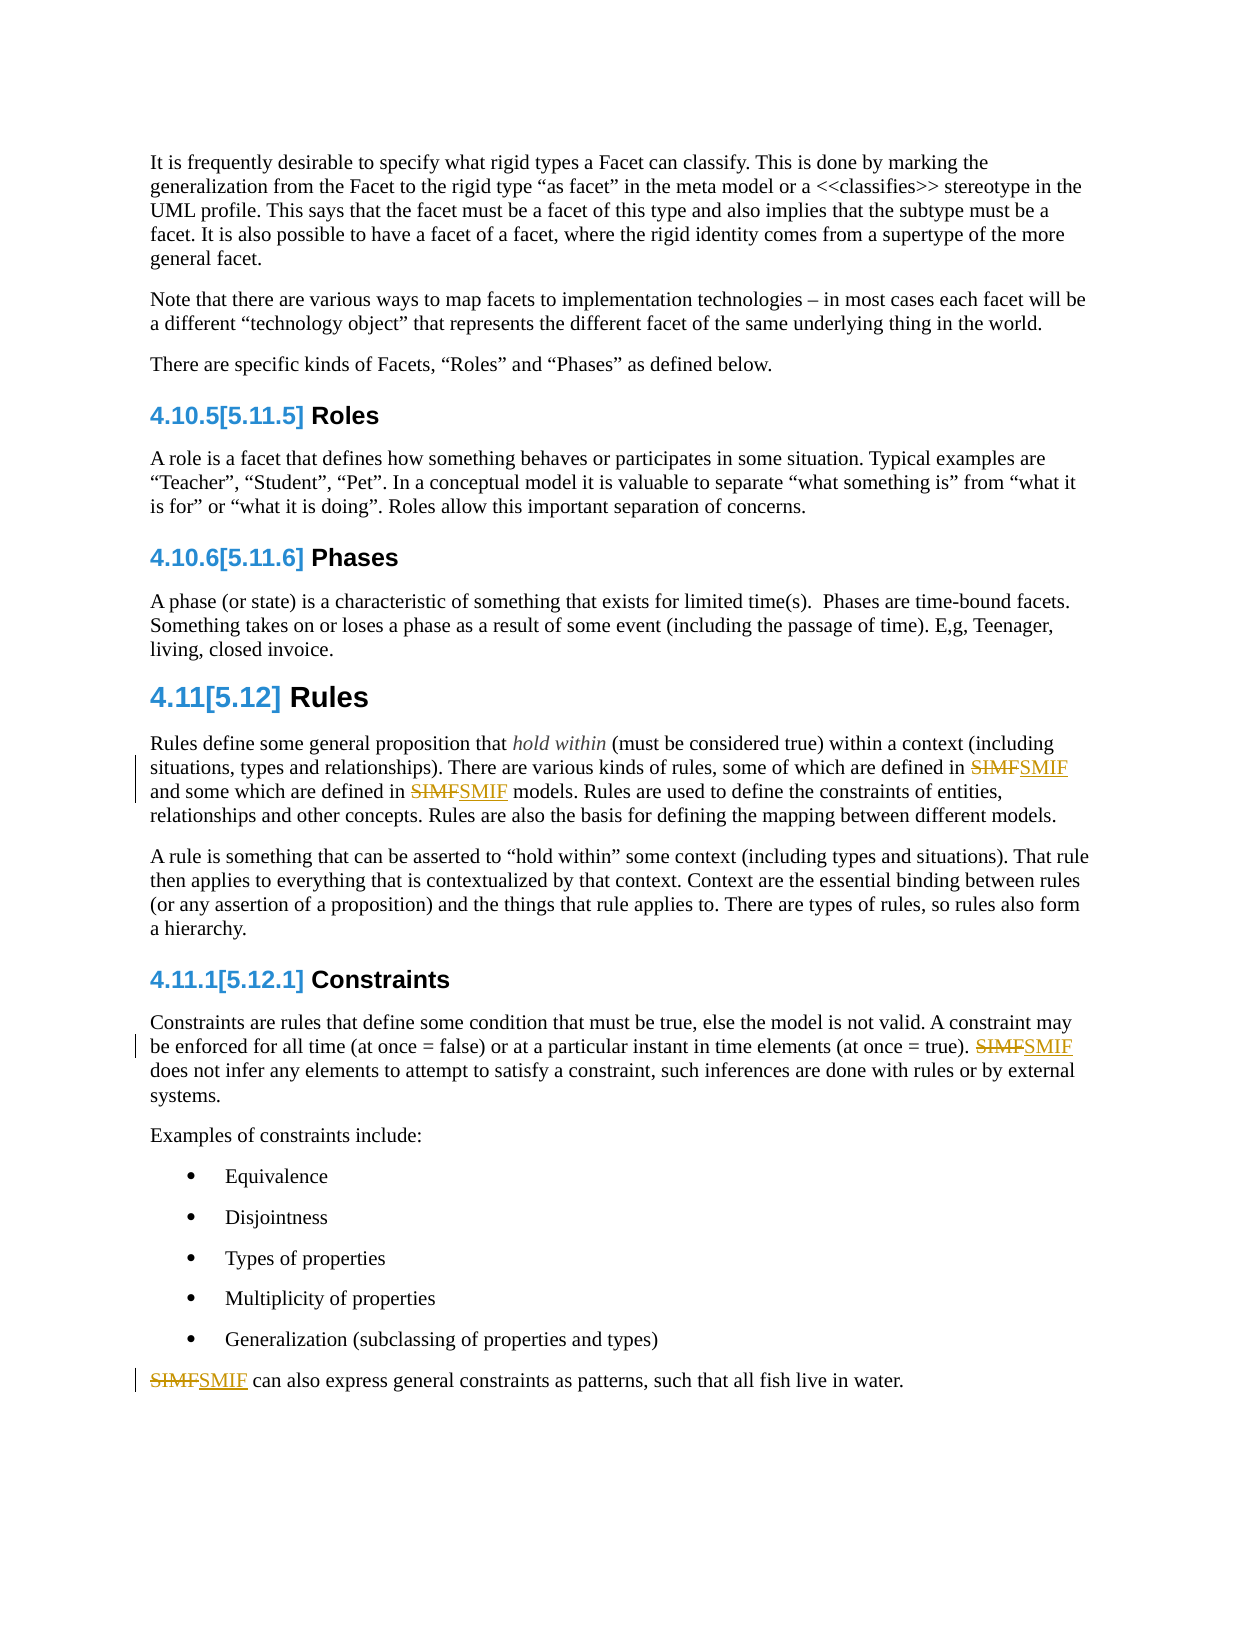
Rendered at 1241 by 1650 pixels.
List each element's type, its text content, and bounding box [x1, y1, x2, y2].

subtitle Rules [150, 681, 1090, 714]
list Disjointness [187, 1205, 1090, 1229]
subtitle Phases [150, 543, 1090, 572]
text Constraints are rules that define some condition that must be true, else the model is not valid. A constraint may be enforced for all time (at once = false) or at a particular instant in time elements (at once = true). SMIF does not infer any elements to attempt to satisfy a constraint, such inferences are done with rules or by external systems. [150, 1010, 1090, 1107]
text Rules define some general proposition that hold within (must be considered true) within a context (including situations, types and relationships). There are various kinds of rules, some of which are defined in SMIF and some which are defined in SMIF models. Rules are used to define the constraints of entities, relationships and other concepts. Rules are also the basis for defining the mapping between different models. [150, 731, 1090, 827]
text A phase (or state) is a characteristic of something that exists for limited time(s). Phases are time-bound facets. Something takes on or loses a phase as a result of some event (including the passage of time). E,g, Teenager, living, closed invoice. [150, 589, 1090, 661]
text Note that there are various ways to map facets to implementation technologies – in most cases each facet will be a different “technology object” that represents the different facet of the same underlying thing in the world. [150, 287, 1090, 335]
text SMIF can also express general constraints as patterns, such that all fish live in water. [150, 1368, 1090, 1392]
text It is frequently desirable to specify what rigid types a Facet can classify. This is done by marking the generalization from the Facet to the rigid type “as facet” in the meta model or a <<classifies>> stereotype in the UML profile. This says that the facet must be a facet of this type and also implies that the subtype must be a facet. It is also possible to have a facet of a facet, where the rigid identity comes from a supertype of the more general facet. [150, 150, 1090, 270]
subtitle Roles [150, 401, 1090, 429]
list Types of properties [187, 1245, 1090, 1269]
text A rule is something that can be asserted to “hold within” some context (including types and situations). That rule then applies to everything that is contextualized by that context. Context are the essential binding between rules (or any assertion of a proposition) and the things that rule applies to. There are types of rules, so rules also form a hierarchy. [150, 844, 1090, 940]
list Multiplicity of properties [187, 1286, 1090, 1310]
subtitle Constraints [150, 965, 1090, 994]
text A role is a facet that defines how something behaves or participates in some situation. Typical examples are “Teacher”, “Student”, “Pet”. In a conceptual model it is valuable to separate “what something is” from “what it is for” or “what it is doing”. Roles allow this important separation of concerns. [150, 446, 1090, 518]
list Equivalence [187, 1164, 1090, 1188]
list Generalization (subclassing of properties and types) [187, 1327, 1090, 1351]
text Examples of constraints include: [150, 1123, 1090, 1147]
text There are specific kinds of Facets, “Roles” and “Phases” as defined below. [150, 352, 1090, 376]
